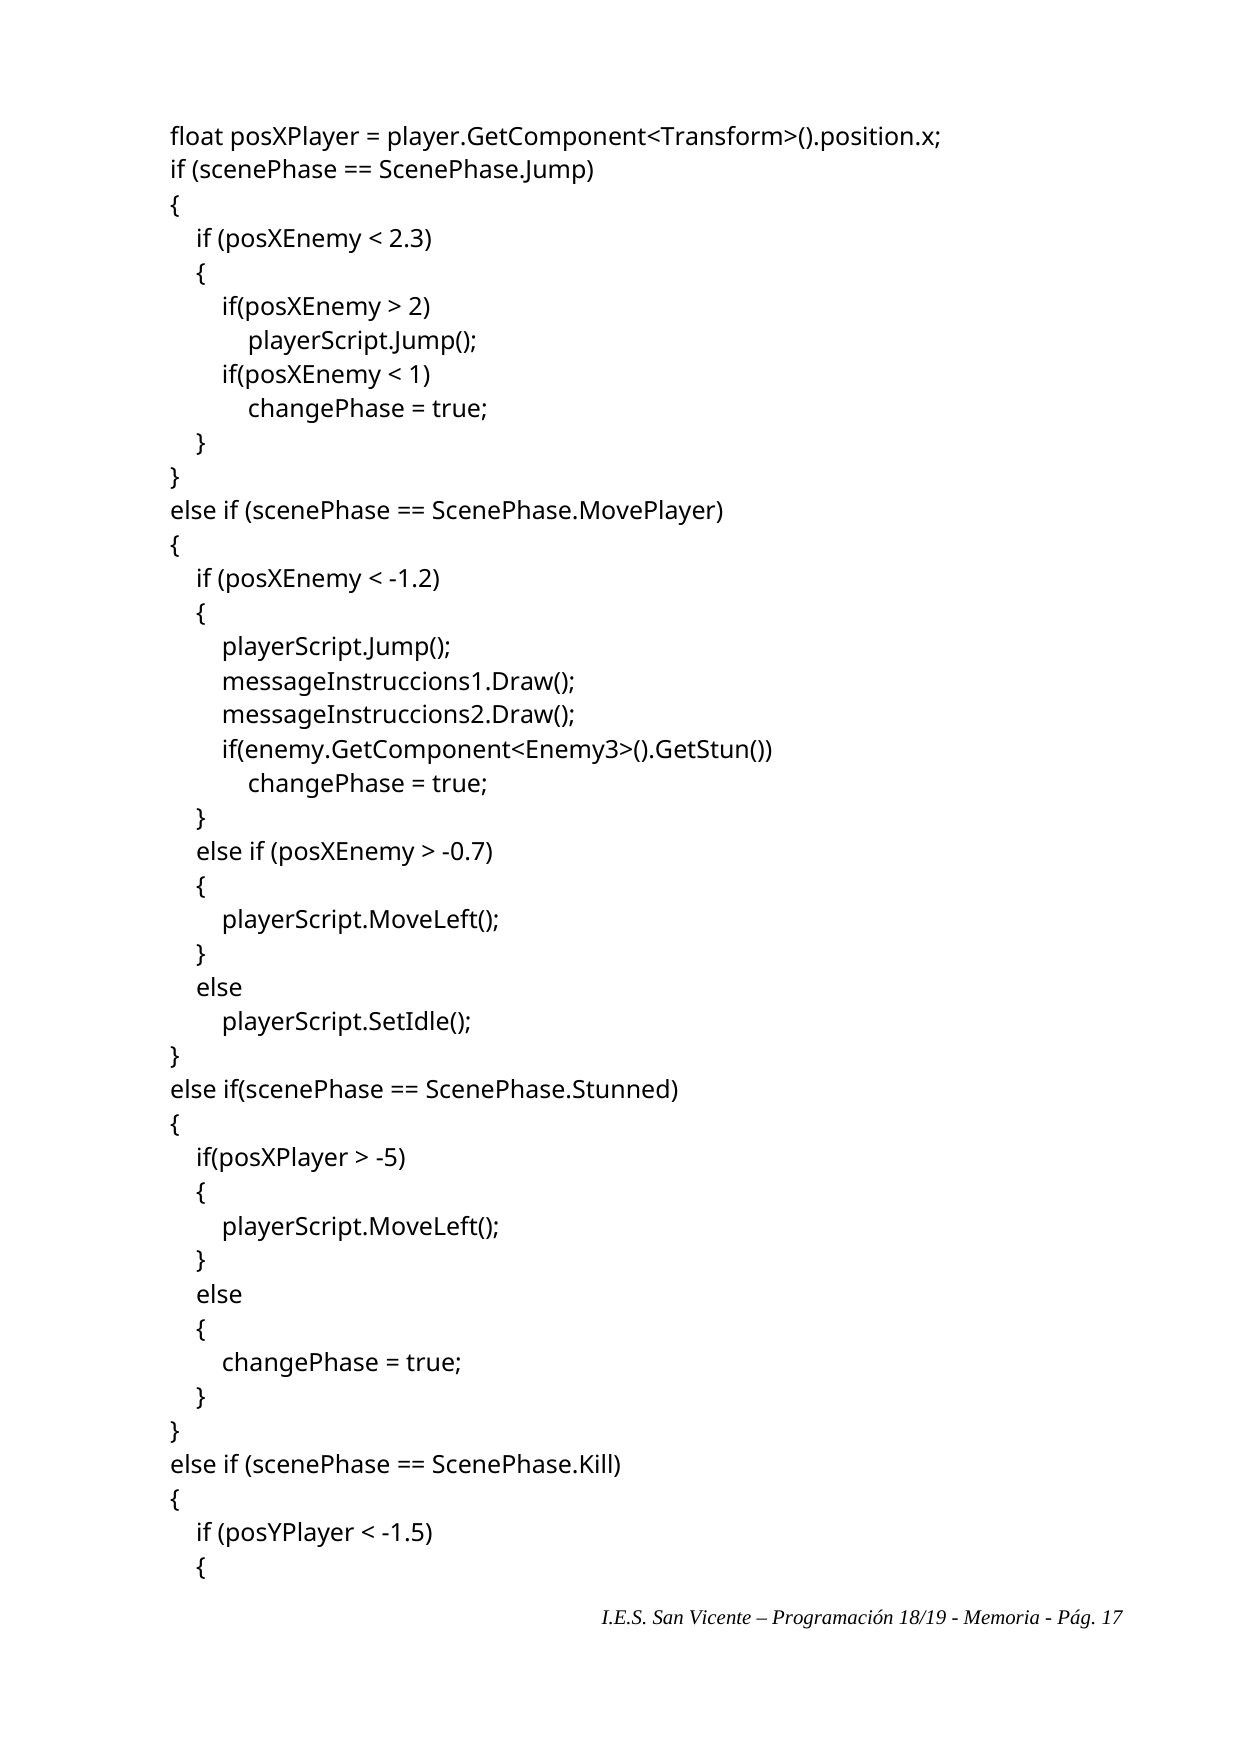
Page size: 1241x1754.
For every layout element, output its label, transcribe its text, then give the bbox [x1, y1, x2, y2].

text else if (scenePhase == ScenePhase.MovePlayer) [118, 493, 1122, 527]
text if(posXPlayer > -5) [118, 1140, 1122, 1174]
text { [118, 595, 1122, 629]
text if (posYPlayer < -1.5) [118, 1515, 1122, 1549]
text { [118, 254, 1122, 288]
text changePhase = true; [118, 1344, 1122, 1378]
text } [118, 1412, 1122, 1447]
text if(enemy.GetComponent<Enemy3>().GetStun()) [118, 731, 1122, 765]
text messageInstruccions2.Draw(); [118, 697, 1122, 731]
text playerScript.MoveLeft(); [118, 1208, 1122, 1242]
text { [118, 527, 1122, 561]
text else if(scenePhase == ScenePhase.Stunned) [118, 1072, 1122, 1106]
text if (posXEnemy < 2.3) [118, 220, 1122, 254]
text } [118, 799, 1122, 833]
text if(posXEnemy < 1) [118, 357, 1122, 391]
text } [118, 425, 1122, 459]
text } [118, 459, 1122, 493]
text float posXPlayer = player.GetComponent<Transform>().position.x; [118, 118, 1122, 152]
text { [118, 1174, 1122, 1208]
text playerScript.SetIdle(); [118, 1004, 1122, 1038]
text changePhase = true; [118, 391, 1122, 425]
text else [118, 970, 1122, 1004]
text changePhase = true; [118, 765, 1122, 799]
text } [118, 1038, 1122, 1072]
text playerScript.MoveLeft(); [118, 902, 1122, 936]
text { [118, 186, 1122, 220]
text playerScript.Jump(); [118, 629, 1122, 663]
text { [118, 1549, 1122, 1583]
text } [118, 1378, 1122, 1412]
text { [118, 1481, 1122, 1515]
text } [118, 936, 1122, 970]
text else if (scenePhase == ScenePhase.Kill) [118, 1447, 1122, 1481]
text if (scenePhase == ScenePhase.Jump) [118, 152, 1122, 186]
text playerScript.Jump(); [118, 322, 1122, 357]
text if(posXEnemy > 2) [118, 288, 1122, 322]
text messageInstruccions1.Draw(); [118, 663, 1122, 697]
text else if (posXEnemy > -0.7) [118, 833, 1122, 867]
text if (posXEnemy < -1.2) [118, 561, 1122, 595]
text { [118, 1310, 1122, 1344]
text else [118, 1276, 1122, 1310]
text { [118, 867, 1122, 902]
text { [118, 1106, 1122, 1140]
text } [118, 1242, 1122, 1276]
